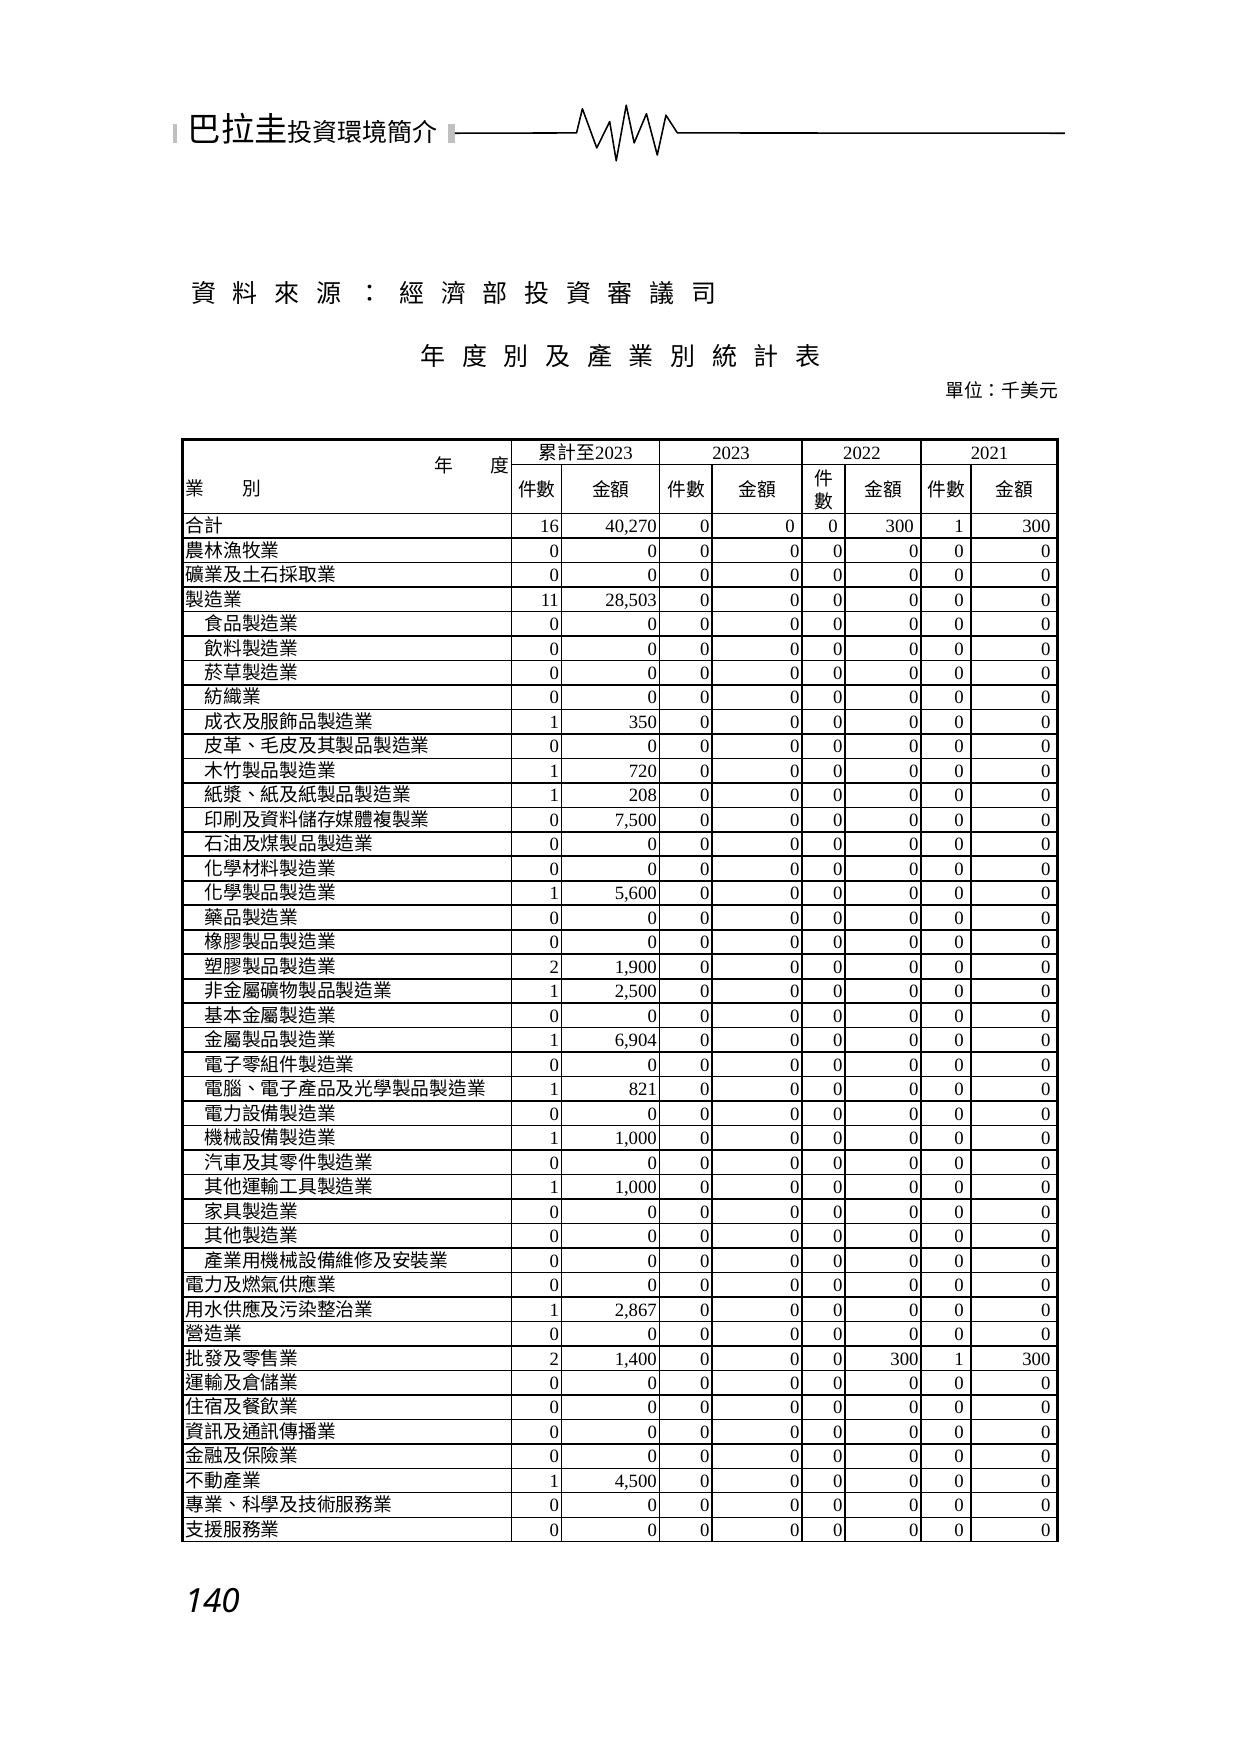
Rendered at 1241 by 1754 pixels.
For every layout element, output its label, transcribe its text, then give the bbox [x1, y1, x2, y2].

table_cell 0 [846, 833, 920, 855]
table_cell 0 [846, 1445, 920, 1467]
table_cell 0 [803, 1518, 844, 1541]
table_cell 0 [562, 1518, 659, 1541]
table_cell 資訊及通訊傳播業 [184, 1420, 511, 1443]
table_cell 0 [922, 1028, 970, 1051]
table_cell 0 [922, 563, 970, 586]
table_cell 0 [803, 563, 844, 586]
table_cell 7,500 [562, 808, 659, 831]
table_cell 0 [922, 1126, 970, 1149]
table_cell 0 [512, 1420, 561, 1443]
table_cell 0 [803, 784, 844, 806]
table_cell 1 [512, 784, 561, 806]
table_cell 0 [562, 1102, 659, 1125]
text 年度別及產業別統計表 [183, 313, 1058, 375]
table_cell 0 [922, 1445, 970, 1467]
table_cell 藥品製造業 [184, 906, 511, 929]
table_cell 0 [713, 735, 801, 757]
table_cell 0 [660, 1420, 711, 1443]
table_cell 0 [846, 1273, 920, 1296]
table_cell 皮革、毛皮及其製品製造業 [184, 735, 511, 757]
table_cell 成衣及服飾品製造業 [184, 710, 511, 733]
table_cell 0 [803, 1445, 844, 1467]
table_cell 0 [972, 612, 1056, 635]
table_cell 0 [972, 1175, 1056, 1198]
table_cell 0 [660, 1102, 711, 1125]
table_cell 0 [803, 1004, 844, 1027]
table_cell 0 [713, 1004, 801, 1027]
table_cell 0 [660, 1469, 711, 1492]
table_cell 0 [972, 1396, 1056, 1418]
table_cell 1,400 [562, 1347, 659, 1369]
table_cell 6,904 [562, 1028, 659, 1051]
table_cell 0 [972, 661, 1056, 684]
table_cell 0 [562, 735, 659, 757]
table_cell 0 [922, 1322, 970, 1345]
table_cell 0 [512, 539, 561, 562]
table_cell 0 [846, 1175, 920, 1198]
table_cell 0 [846, 1102, 920, 1125]
table_cell 0 [562, 1371, 659, 1394]
table_cell 0 [922, 1249, 970, 1272]
table_cell 0 [512, 686, 561, 708]
table_cell 0 [512, 1322, 561, 1345]
table_cell 0 [512, 563, 561, 586]
table_cell 0 [512, 1371, 561, 1394]
table_cell 0 [562, 906, 659, 929]
table_cell 用水供應及污染整治業 [184, 1298, 511, 1321]
table_cell 0 [713, 1469, 801, 1492]
table_header 累計至2023 [512, 441, 659, 464]
table_cell 印刷及資料儲存媒體複製業 [184, 808, 511, 831]
table_cell 0 [512, 1273, 561, 1296]
table_cell 0 [972, 588, 1056, 611]
table_cell 0 [803, 955, 844, 978]
table_cell 0 [803, 857, 844, 880]
table_cell 金屬製品製造業 [184, 1028, 511, 1051]
table_cell 1 [512, 1298, 561, 1321]
table_cell 0 [512, 833, 561, 855]
table_cell 300 [846, 514, 920, 537]
table_cell 0 [846, 906, 920, 929]
table_cell 汽車及其零件製造業 [184, 1151, 511, 1174]
table_cell 0 [803, 1273, 844, 1296]
table_cell 0 [713, 980, 801, 1002]
table_cell 0 [922, 686, 970, 708]
table_cell 0 [922, 1371, 970, 1394]
table_cell 0 [922, 1396, 970, 1418]
table_header 2023 [660, 441, 801, 464]
table_cell 石油及煤製品製造業 [184, 833, 511, 855]
table_cell 0 [846, 1420, 920, 1443]
table_cell 0 [660, 833, 711, 855]
table_cell 0 [512, 637, 561, 659]
table_cell 0 [846, 710, 920, 733]
table_cell 塑膠製品製造業 [184, 955, 511, 978]
table_cell 0 [803, 1469, 844, 1492]
table_cell 0 [972, 759, 1056, 782]
table_cell 11 [512, 588, 561, 611]
table_cell 0 [562, 857, 659, 880]
table_cell 0 [922, 612, 970, 635]
table_cell 0 [803, 1396, 844, 1418]
table_cell 0 [846, 759, 920, 782]
table_cell 0 [803, 1224, 844, 1247]
table_cell 0 [922, 1200, 970, 1223]
table_cell 0 [922, 1175, 970, 1198]
table_cell 300 [846, 1347, 920, 1369]
table_cell 0 [922, 539, 970, 562]
table_cell 821 [562, 1077, 659, 1100]
table_cell 1,900 [562, 955, 659, 978]
table_cell 0 [713, 784, 801, 806]
table_cell 300 [972, 514, 1056, 537]
table_cell 0 [660, 637, 711, 659]
table_cell 0 [713, 1396, 801, 1418]
table_cell 0 [972, 735, 1056, 757]
table_cell 1 [512, 882, 561, 904]
table_cell 0 [512, 1004, 561, 1027]
table_cell 0 [713, 1028, 801, 1051]
table_cell 0 [972, 906, 1056, 929]
table_cell 0 [512, 1396, 561, 1418]
table_cell 0 [713, 1347, 801, 1369]
table_cell 0 [660, 857, 711, 880]
table_cell 0 [972, 637, 1056, 659]
table_cell 0 [562, 1249, 659, 1272]
table_cell 0 [922, 1102, 970, 1125]
table_cell 支援服務業 [184, 1518, 511, 1541]
table_cell 0 [972, 931, 1056, 953]
table_cell 金融及保險業 [184, 1445, 511, 1467]
table_cell 0 [562, 661, 659, 684]
table_cell 0 [713, 955, 801, 978]
table_cell 0 [713, 931, 801, 953]
table_cell 0 [846, 1004, 920, 1027]
table_cell 0 [562, 1151, 659, 1174]
table_cell 0 [660, 759, 711, 782]
table_cell 0 [803, 759, 844, 782]
table_cell 1 [512, 759, 561, 782]
table_cell 件數 [660, 465, 711, 513]
table_header 2022 [803, 441, 920, 464]
table_cell 0 [660, 1298, 711, 1321]
table_cell 1,000 [562, 1126, 659, 1149]
table_cell 1 [512, 1077, 561, 1100]
table_cell 0 [660, 1028, 711, 1051]
table_cell 0 [972, 808, 1056, 831]
table_cell 0 [922, 661, 970, 684]
table_cell 0 [846, 1151, 920, 1174]
table_cell 0 [562, 563, 659, 586]
table_cell 0 [922, 1053, 970, 1076]
table_cell 0 [846, 612, 920, 635]
table_cell 合計 [184, 514, 511, 537]
table_cell 0 [660, 612, 711, 635]
table_cell 1 [512, 1175, 561, 1198]
table_cell 0 [512, 1493, 561, 1516]
table_cell 礦業及土石採取業 [184, 563, 511, 586]
table_cell 2,500 [562, 980, 659, 1002]
table_cell 0 [562, 1004, 659, 1027]
table_cell 0 [713, 637, 801, 659]
table_cell 0 [713, 1493, 801, 1516]
table_cell 件數 [512, 465, 561, 513]
table_cell 0 [660, 661, 711, 684]
table_cell 0 [512, 735, 561, 757]
table_cell 0 [713, 1371, 801, 1394]
table_cell 350 [562, 710, 659, 733]
table_cell 金額 [846, 465, 920, 513]
table_cell 0 [922, 857, 970, 880]
table_cell 0 [972, 1053, 1056, 1076]
table_cell 化學製品製造業 [184, 882, 511, 904]
table_cell 0 [922, 1493, 970, 1516]
table_cell 0 [972, 1322, 1056, 1345]
table_cell 0 [713, 1077, 801, 1100]
table_cell 0 [803, 833, 844, 855]
table_cell 2,867 [562, 1298, 659, 1321]
table_cell 0 [972, 1028, 1056, 1051]
table_cell 0 [972, 1200, 1056, 1223]
table_cell 1 [512, 1469, 561, 1492]
table_cell 0 [512, 1445, 561, 1467]
table_cell 0 [713, 1445, 801, 1467]
table_cell 電腦、電子產品及光學製品製造業 [184, 1077, 511, 1100]
table_cell 0 [512, 931, 561, 953]
table_cell 0 [562, 1273, 659, 1296]
table_cell 0 [803, 1053, 844, 1076]
table_cell 0 [713, 1126, 801, 1149]
table_cell 0 [922, 1077, 970, 1100]
table_cell 金額 [713, 465, 801, 513]
table_cell 0 [562, 1322, 659, 1345]
table_cell 0 [660, 1224, 711, 1247]
table_cell 0 [660, 1053, 711, 1076]
table_cell 40,270 [562, 514, 659, 537]
table_cell 0 [512, 1224, 561, 1247]
table_cell 0 [846, 563, 920, 586]
table_cell 0 [713, 1224, 801, 1247]
table_cell 0 [972, 1469, 1056, 1492]
table_cell 0 [713, 857, 801, 880]
table_cell 0 [660, 514, 711, 537]
table_cell 0 [562, 1445, 659, 1467]
table_cell 電力設備製造業 [184, 1102, 511, 1125]
table_cell 0 [972, 857, 1056, 880]
table_cell 0 [846, 1371, 920, 1394]
table_cell 0 [846, 1518, 920, 1541]
table_cell 720 [562, 759, 659, 782]
table_cell 0 [512, 1053, 561, 1076]
table_cell 0 [512, 1200, 561, 1223]
table_cell 金額 [562, 465, 659, 513]
table_cell 0 [922, 1518, 970, 1541]
table_cell 0 [660, 1273, 711, 1296]
table_cell 0 [660, 980, 711, 1002]
table_cell 件數 [922, 465, 970, 513]
table_cell 0 [803, 980, 844, 1002]
table_cell 0 [803, 539, 844, 562]
table_cell 0 [803, 514, 844, 537]
table_cell 0 [803, 1175, 844, 1198]
table_cell 0 [660, 882, 711, 904]
table_cell 0 [846, 1298, 920, 1321]
table_cell 0 [846, 784, 920, 806]
table_cell 0 [713, 661, 801, 684]
table_cell 0 [803, 661, 844, 684]
table_cell 0 [512, 1102, 561, 1125]
table_cell 0 [922, 1298, 970, 1321]
table_cell 1 [512, 1028, 561, 1051]
table_cell 0 [803, 588, 844, 611]
table_cell 0 [660, 1322, 711, 1345]
table_cell 0 [972, 1004, 1056, 1027]
table_cell 0 [660, 686, 711, 708]
table_cell 0 [660, 1445, 711, 1467]
table_cell 機械設備製造業 [184, 1126, 511, 1149]
table_cell 0 [846, 882, 920, 904]
table_cell 化學材料製造業 [184, 857, 511, 880]
table_cell 0 [713, 1420, 801, 1443]
table_cell 0 [972, 1445, 1056, 1467]
text 單位：千美元 [183, 375, 1058, 402]
table_cell 0 [713, 1273, 801, 1296]
table_cell 0 [922, 735, 970, 757]
table_cell 0 [713, 710, 801, 733]
table_cell 0 [512, 857, 561, 880]
table_cell 0 [803, 637, 844, 659]
table_cell 0 [972, 1273, 1056, 1296]
table_cell 0 [846, 1077, 920, 1100]
table_cell 木竹製品製造業 [184, 759, 511, 782]
table_cell 0 [660, 906, 711, 929]
table_cell 0 [846, 1126, 920, 1149]
table_cell 0 [562, 931, 659, 953]
table_cell 0 [846, 1224, 920, 1247]
table_cell 營造業 [184, 1322, 511, 1345]
text 資料來源：經濟部投資審議司 [183, 250, 1058, 313]
table_cell 0 [846, 661, 920, 684]
table_cell 0 [562, 539, 659, 562]
table_cell 0 [713, 1175, 801, 1198]
table_cell 0 [713, 1151, 801, 1174]
table_cell 0 [803, 931, 844, 953]
table_cell 4,500 [562, 1469, 659, 1492]
table_cell 0 [660, 1396, 711, 1418]
table_cell 0 [803, 735, 844, 757]
table_cell 0 [972, 1249, 1056, 1272]
table_cell 0 [972, 1493, 1056, 1516]
table_cell 0 [713, 514, 801, 537]
table_cell 0 [972, 833, 1056, 855]
table_cell 0 [713, 563, 801, 586]
table_cell 0 [972, 882, 1056, 904]
table_cell 0 [713, 612, 801, 635]
table_cell 1,000 [562, 1175, 659, 1198]
table_cell 0 [846, 857, 920, 880]
table_cell 0 [660, 1249, 711, 1272]
table_cell 0 [803, 1028, 844, 1051]
table_cell 0 [660, 1077, 711, 1100]
table_cell 0 [512, 661, 561, 684]
table_cell 0 [972, 563, 1056, 586]
table_cell 0 [562, 1200, 659, 1223]
table_cell 0 [562, 833, 659, 855]
table_cell 家具製造業 [184, 1200, 511, 1223]
table_cell 0 [713, 1518, 801, 1541]
table_cell 0 [846, 1493, 920, 1516]
table_cell 0 [846, 637, 920, 659]
table_cell 橡膠製品製造業 [184, 931, 511, 953]
table_cell 0 [562, 1053, 659, 1076]
table_cell 0 [803, 1249, 844, 1272]
table_cell 0 [713, 539, 801, 562]
table_cell 0 [846, 735, 920, 757]
table_cell 0 [846, 1028, 920, 1051]
table_cell 0 [660, 955, 711, 978]
table_cell 0 [846, 1396, 920, 1418]
table_cell 16 [512, 514, 561, 537]
table_cell 0 [660, 588, 711, 611]
table_cell 0 [922, 1151, 970, 1174]
table_cell 0 [713, 906, 801, 929]
table_cell 0 [660, 1175, 711, 1198]
table_cell 0 [846, 955, 920, 978]
table_cell 0 [972, 1518, 1056, 1541]
table_cell 1 [922, 1347, 970, 1369]
table_cell 0 [713, 1249, 801, 1272]
table_cell 0 [972, 686, 1056, 708]
table_cell 批發及零售業 [184, 1347, 511, 1369]
table_cell 0 [660, 539, 711, 562]
table_cell 0 [846, 808, 920, 831]
table_cell 0 [660, 710, 711, 733]
table_cell 0 [803, 1298, 844, 1321]
table_cell 0 [803, 710, 844, 733]
table_cell 0 [922, 637, 970, 659]
table_cell 0 [803, 1347, 844, 1369]
table_cell 0 [512, 612, 561, 635]
table_cell 0 [562, 612, 659, 635]
table_cell 0 [713, 1298, 801, 1321]
table_cell 0 [972, 955, 1056, 978]
table_cell 紡織業 [184, 686, 511, 708]
table_cell 2 [512, 955, 561, 978]
table_cell 0 [512, 808, 561, 831]
table_cell 金額 [972, 465, 1056, 513]
table_cell 0 [846, 686, 920, 708]
table_cell 紙漿、紙及紙製品製造業 [184, 784, 511, 806]
table_cell 208 [562, 784, 659, 806]
table_cell 運輸及倉儲業 [184, 1371, 511, 1394]
table_cell 0 [562, 1493, 659, 1516]
table_cell 0 [972, 1298, 1056, 1321]
table_cell 0 [803, 1102, 844, 1125]
table_cell 5,600 [562, 882, 659, 904]
table_cell 不動產業 [184, 1469, 511, 1492]
table_cell 1 [512, 1126, 561, 1149]
table_cell 0 [660, 808, 711, 831]
table_cell 0 [713, 882, 801, 904]
table_cell 0 [803, 1322, 844, 1345]
table_cell 0 [972, 1224, 1056, 1247]
table_cell 0 [803, 808, 844, 831]
table_cell 菸草製造業 [184, 661, 511, 684]
table_cell 0 [713, 808, 801, 831]
table_cell 0 [846, 1249, 920, 1272]
table_cell 電力及燃氣供應業 [184, 1273, 511, 1296]
table_header 2021 [922, 441, 1056, 464]
table_cell 0 [803, 1200, 844, 1223]
table_cell 0 [846, 1053, 920, 1076]
table_cell 0 [660, 1347, 711, 1369]
table_cell 1 [512, 980, 561, 1002]
table_cell 0 [972, 1077, 1056, 1100]
table_cell 0 [803, 686, 844, 708]
table_cell 0 [922, 710, 970, 733]
table_cell 電子零組件製造業 [184, 1053, 511, 1076]
table_cell 0 [803, 1151, 844, 1174]
table_cell 0 [713, 1200, 801, 1223]
table_cell 其他運輸工具製造業 [184, 1175, 511, 1198]
table_cell 0 [713, 1053, 801, 1076]
table_cell 0 [562, 1224, 659, 1247]
table_cell 0 [922, 1273, 970, 1296]
table_cell 0 [803, 882, 844, 904]
table_cell 0 [713, 833, 801, 855]
table_cell 0 [562, 686, 659, 708]
table_cell 0 [660, 1518, 711, 1541]
table_cell 0 [562, 637, 659, 659]
table_cell 0 [713, 1322, 801, 1345]
table_cell 0 [972, 710, 1056, 733]
table_cell 0 [803, 1077, 844, 1100]
table_cell 0 [512, 906, 561, 929]
table_cell 0 [660, 784, 711, 806]
table_cell 0 [562, 1420, 659, 1443]
table_cell 0 [922, 931, 970, 953]
table_cell 0 [803, 1126, 844, 1149]
table_cell 1 [512, 710, 561, 733]
table_cell 300 [972, 1347, 1056, 1369]
table_cell 2 [512, 1347, 561, 1369]
table_cell 0 [922, 1469, 970, 1492]
table_cell 0 [972, 1102, 1056, 1125]
table_cell 農林漁牧業 [184, 539, 511, 562]
table_cell 0 [713, 686, 801, 708]
table_cell 住宿及餐飲業 [184, 1396, 511, 1418]
table_cell 0 [660, 1126, 711, 1149]
table_cell 0 [972, 980, 1056, 1002]
table_cell 0 [660, 1371, 711, 1394]
table_cell 產業用機械設備維修及安裝業 [184, 1249, 511, 1272]
table_cell 0 [803, 1420, 844, 1443]
table_cell 0 [922, 808, 970, 831]
table_cell 0 [713, 759, 801, 782]
table_cell 0 [713, 1102, 801, 1125]
table_cell 其他製造業 [184, 1224, 511, 1247]
table_cell 0 [562, 1396, 659, 1418]
table_cell 0 [660, 1493, 711, 1516]
table_header 年 度 業 別 [184, 441, 511, 513]
table_cell 件數 [803, 465, 844, 513]
table_cell 0 [846, 931, 920, 953]
table_cell 0 [922, 833, 970, 855]
table_cell 0 [922, 588, 970, 611]
table_cell 0 [972, 1420, 1056, 1443]
table_cell 0 [660, 1151, 711, 1174]
table_cell 飲料製造業 [184, 637, 511, 659]
table_cell 0 [972, 784, 1056, 806]
table_cell 0 [922, 906, 970, 929]
table_cell 0 [846, 980, 920, 1002]
table_cell 0 [660, 1200, 711, 1223]
table_cell 0 [803, 906, 844, 929]
table_cell 0 [660, 563, 711, 586]
table_cell 0 [846, 1469, 920, 1492]
table_cell 0 [972, 539, 1056, 562]
table_cell 28,503 [562, 588, 659, 611]
table_cell 0 [922, 1004, 970, 1027]
table_cell 0 [922, 1224, 970, 1247]
table_cell 1 [922, 514, 970, 537]
table_cell 專業、科學及技術服務業 [184, 1493, 511, 1516]
table_cell 0 [803, 1493, 844, 1516]
table_cell 0 [512, 1151, 561, 1174]
table_cell 0 [922, 784, 970, 806]
table_cell 0 [922, 980, 970, 1002]
table_cell 0 [846, 1200, 920, 1223]
table_cell 0 [846, 588, 920, 611]
table_cell 0 [846, 539, 920, 562]
table_cell 非金屬礦物製品製造業 [184, 980, 511, 1002]
table_cell 0 [512, 1249, 561, 1272]
table_cell 0 [972, 1151, 1056, 1174]
table_cell 食品製造業 [184, 612, 511, 635]
table_cell 0 [660, 931, 711, 953]
table_cell 0 [713, 588, 801, 611]
table_cell 0 [803, 612, 844, 635]
table_cell 0 [922, 759, 970, 782]
table_cell 0 [922, 955, 970, 978]
table_cell 0 [660, 735, 711, 757]
table_cell 0 [803, 1371, 844, 1394]
table_cell 0 [846, 1322, 920, 1345]
table_cell 0 [512, 1518, 561, 1541]
table_cell 0 [922, 1420, 970, 1443]
table_cell 0 [972, 1371, 1056, 1394]
table_cell 製造業 [184, 588, 511, 611]
table_cell 基本金屬製造業 [184, 1004, 511, 1027]
table_cell 0 [660, 1004, 711, 1027]
table_cell 0 [922, 882, 970, 904]
table_cell 0 [972, 1126, 1056, 1149]
